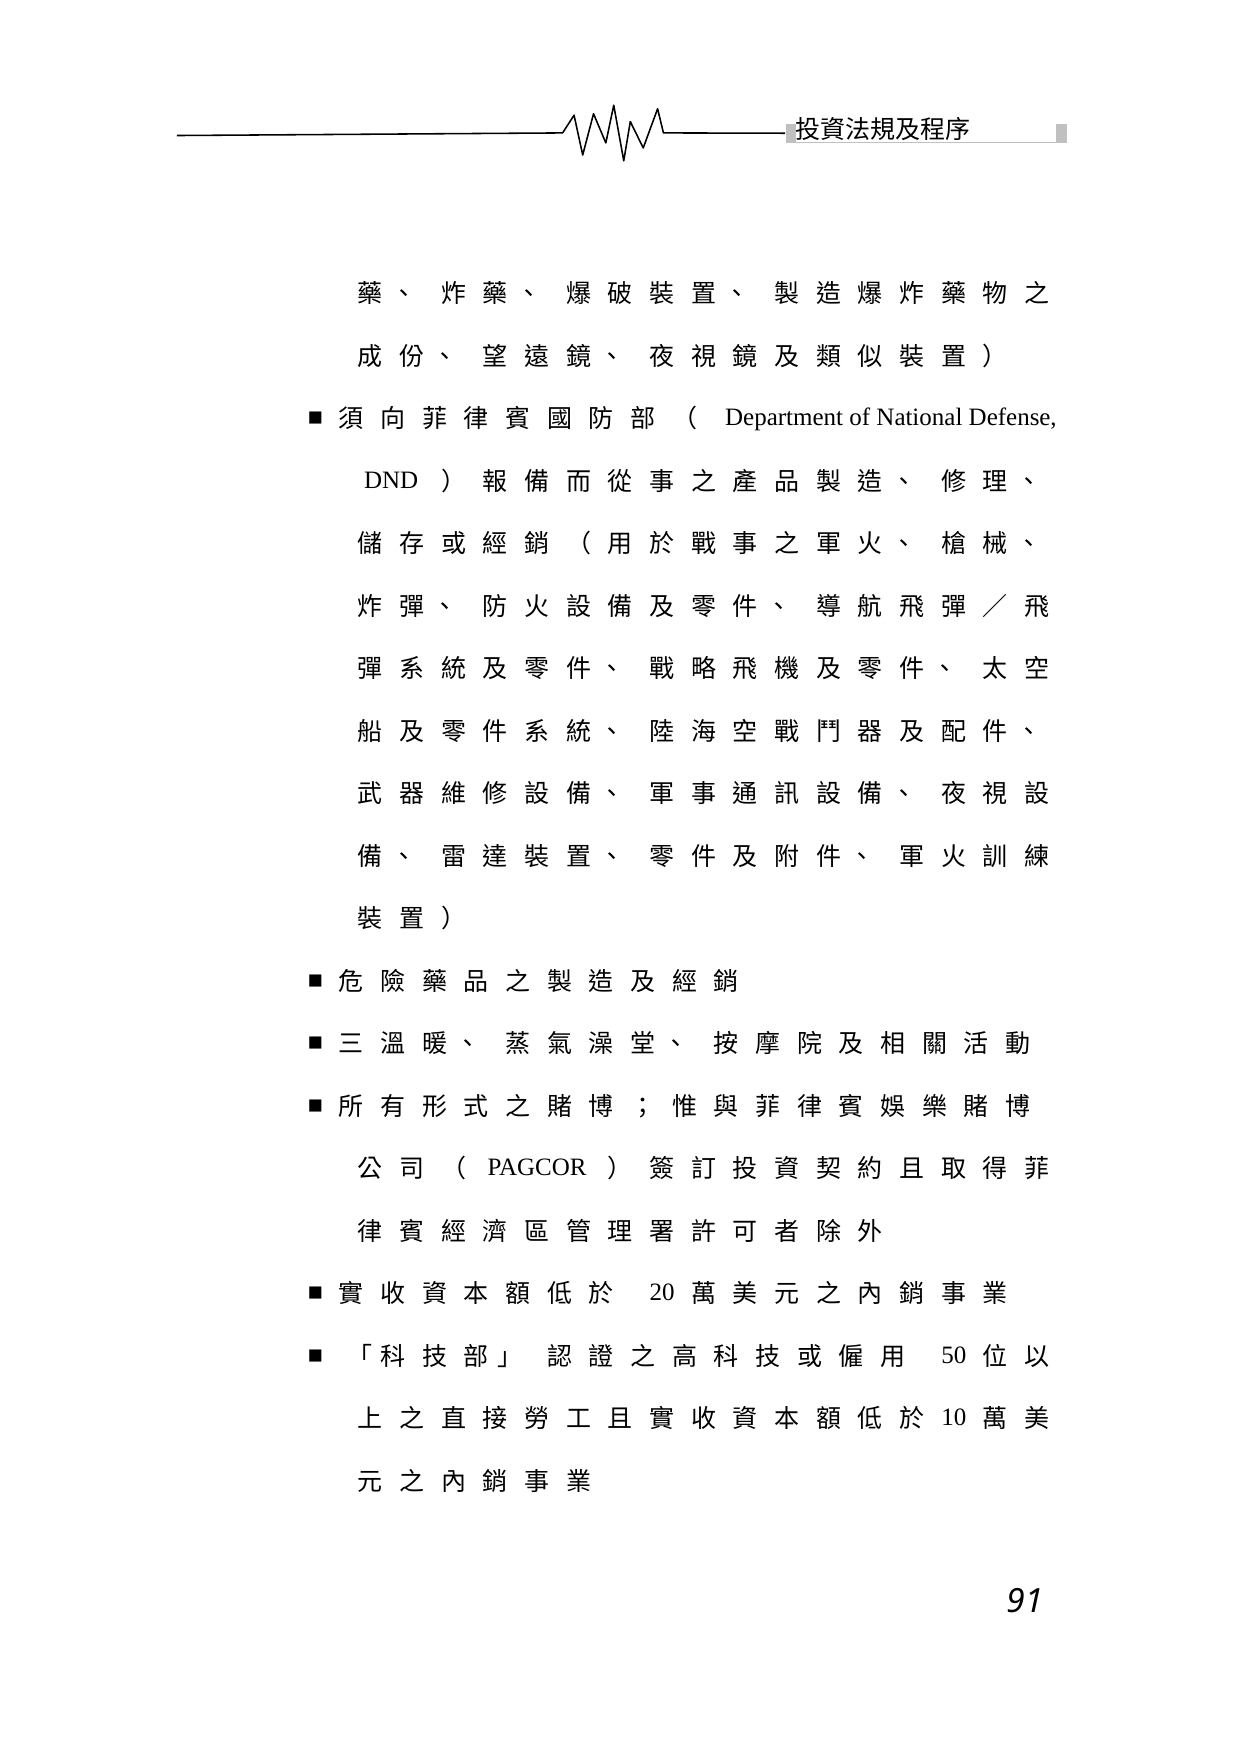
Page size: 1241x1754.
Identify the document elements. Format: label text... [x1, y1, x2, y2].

text ■ 實收資本額低於20萬美元之內銷事業 [306, 1250, 1058, 1313]
text ■ 三溫暖、蒸氣澡堂、按摩院及相關活動 [306, 1000, 1058, 1063]
text 藥、炸藥、爆破裝置、製造爆炸藥物之成份、望遠鏡、夜視鏡及類似裝置） [306, 250, 1058, 375]
text ■ 「科技部」認證之高科技或僱用50位以上之直接勞工且實收資本額低於10萬美元之內銷事業 [306, 1313, 1058, 1500]
text ■ 須向菲律賓國防部（Department of National Defense, DND）報備而從事之產品製造、修理、儲存或經銷（用於戰事之軍火、槍械、炸彈、防火設備及零件、導航飛彈／飛彈系統及零件、戰略飛機及零件、太空船及零件系統、陸海空戰鬥器及配件、武器維修設備、軍事通訊設備、夜視設備、雷達裝置、零件及附件、軍火訓練裝置） [306, 375, 1058, 938]
text ■ 危險藥品之製造及經銷 [306, 938, 1058, 1000]
text ■ 所有形式之賭博；惟與菲律賓娛樂賭博公司（PAGCOR）簽訂投資契約且取得菲律賓經濟區管理署許可者除外 [306, 1063, 1058, 1250]
